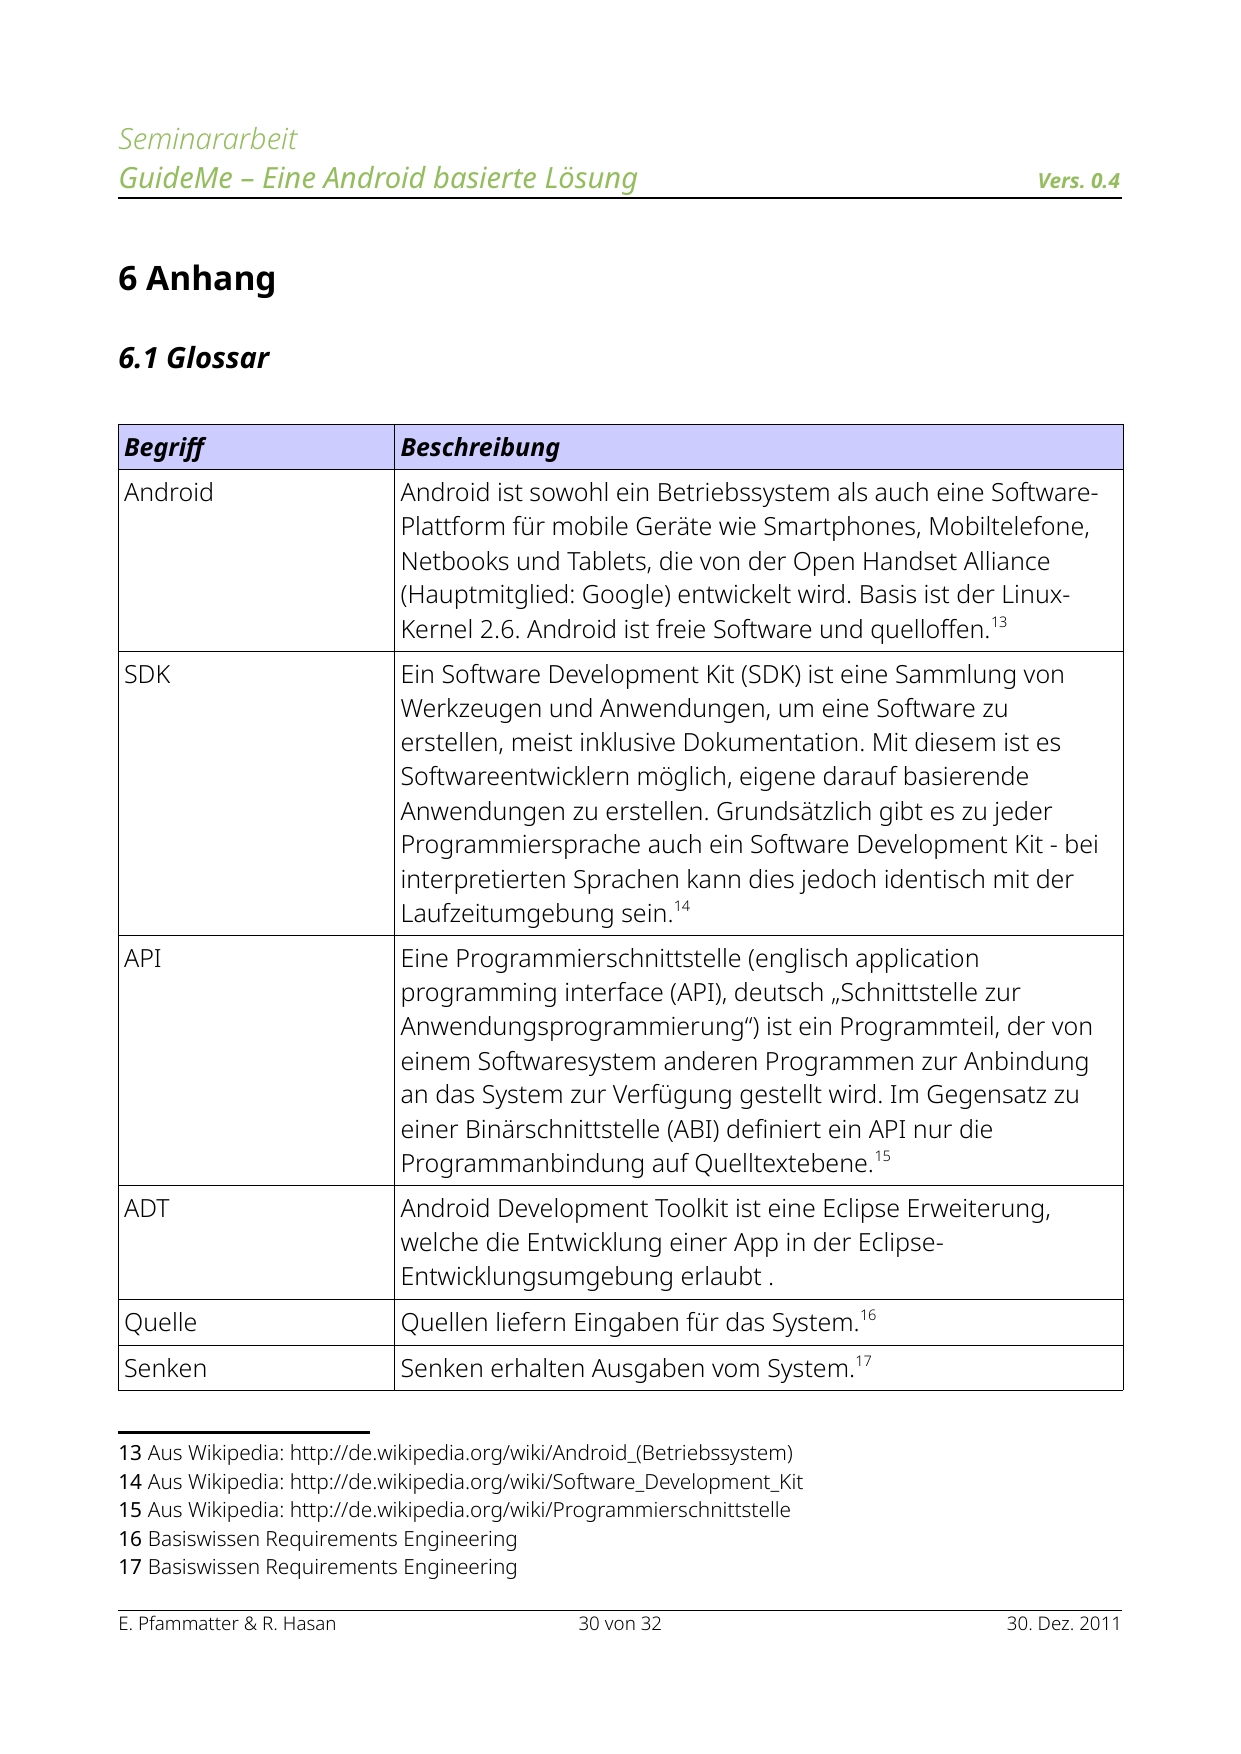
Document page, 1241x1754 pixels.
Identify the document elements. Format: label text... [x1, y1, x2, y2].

table_cell Eine Programmierschnittstelle (englisch application programming interface (API), deutsch „Schnittstelle zur Anwendungsprogrammierung“) ist ein Programmteil, der von einem Softwaresystem anderen Programmen zur Anbindung an das System zur Verfügung gestellt wird. Im Gegensatz zu einer Binärschnittstelle (ABI) definiert ein API nur die Programmanbindung auf Quelltextebene. [395, 936, 1123, 1185]
table_cell Android Development Toolkit ist eine Eclipse Erweiterung, welche die Entwicklung einer App in der Eclipse-Entwicklungsumgebung erlaubt . [395, 1186, 1123, 1299]
table_cell Ein Software Development Kit (SDK) ist eine Sammlung von Werkzeugen und Anwendungen, um eine Software zu erstellen, meist inklusive Dokumentation. Mit diesem ist es Softwareentwicklern möglich, eigene darauf basierende Anwendungen zu erstellen. Grundsätzlich gibt es zu jeder Programmiersprache auch ein Software Development Kit - bei interpretierten Sprachen kann dies jedoch identisch mit der Laufzeitumgebung sein. [395, 652, 1123, 935]
table_header Begriff [119, 425, 394, 469]
table_cell Senken [119, 1346, 394, 1390]
table_cell Android ist sowohl ein Betriebssystem als auch eine Software-Plattform für mobile Geräte wie Smartphones, Mobiltelefone, Netbooks und Tablets, die von der Open Handset Alliance (Hauptmitglied: Google) entwickelt wird. Basis ist der Linux-Kernel 2.6. Android ist freie Software und quelloffen. [395, 470, 1123, 651]
table_cell API [119, 936, 394, 1185]
table_cell SDK [119, 652, 394, 935]
table_cell Quelle [119, 1300, 394, 1344]
table_cell ADT [119, 1186, 394, 1299]
table_header Beschreibung [395, 425, 1123, 469]
table_cell Quellen liefern Eingaben für das System. [395, 1300, 1123, 1344]
table_cell Android [119, 470, 394, 651]
table_cell Senken erhalten Ausgaben vom System. [395, 1346, 1123, 1390]
subtitle 6.1 Glossar [118, 337, 1122, 377]
subtitle 6 Anhang [118, 254, 1122, 300]
